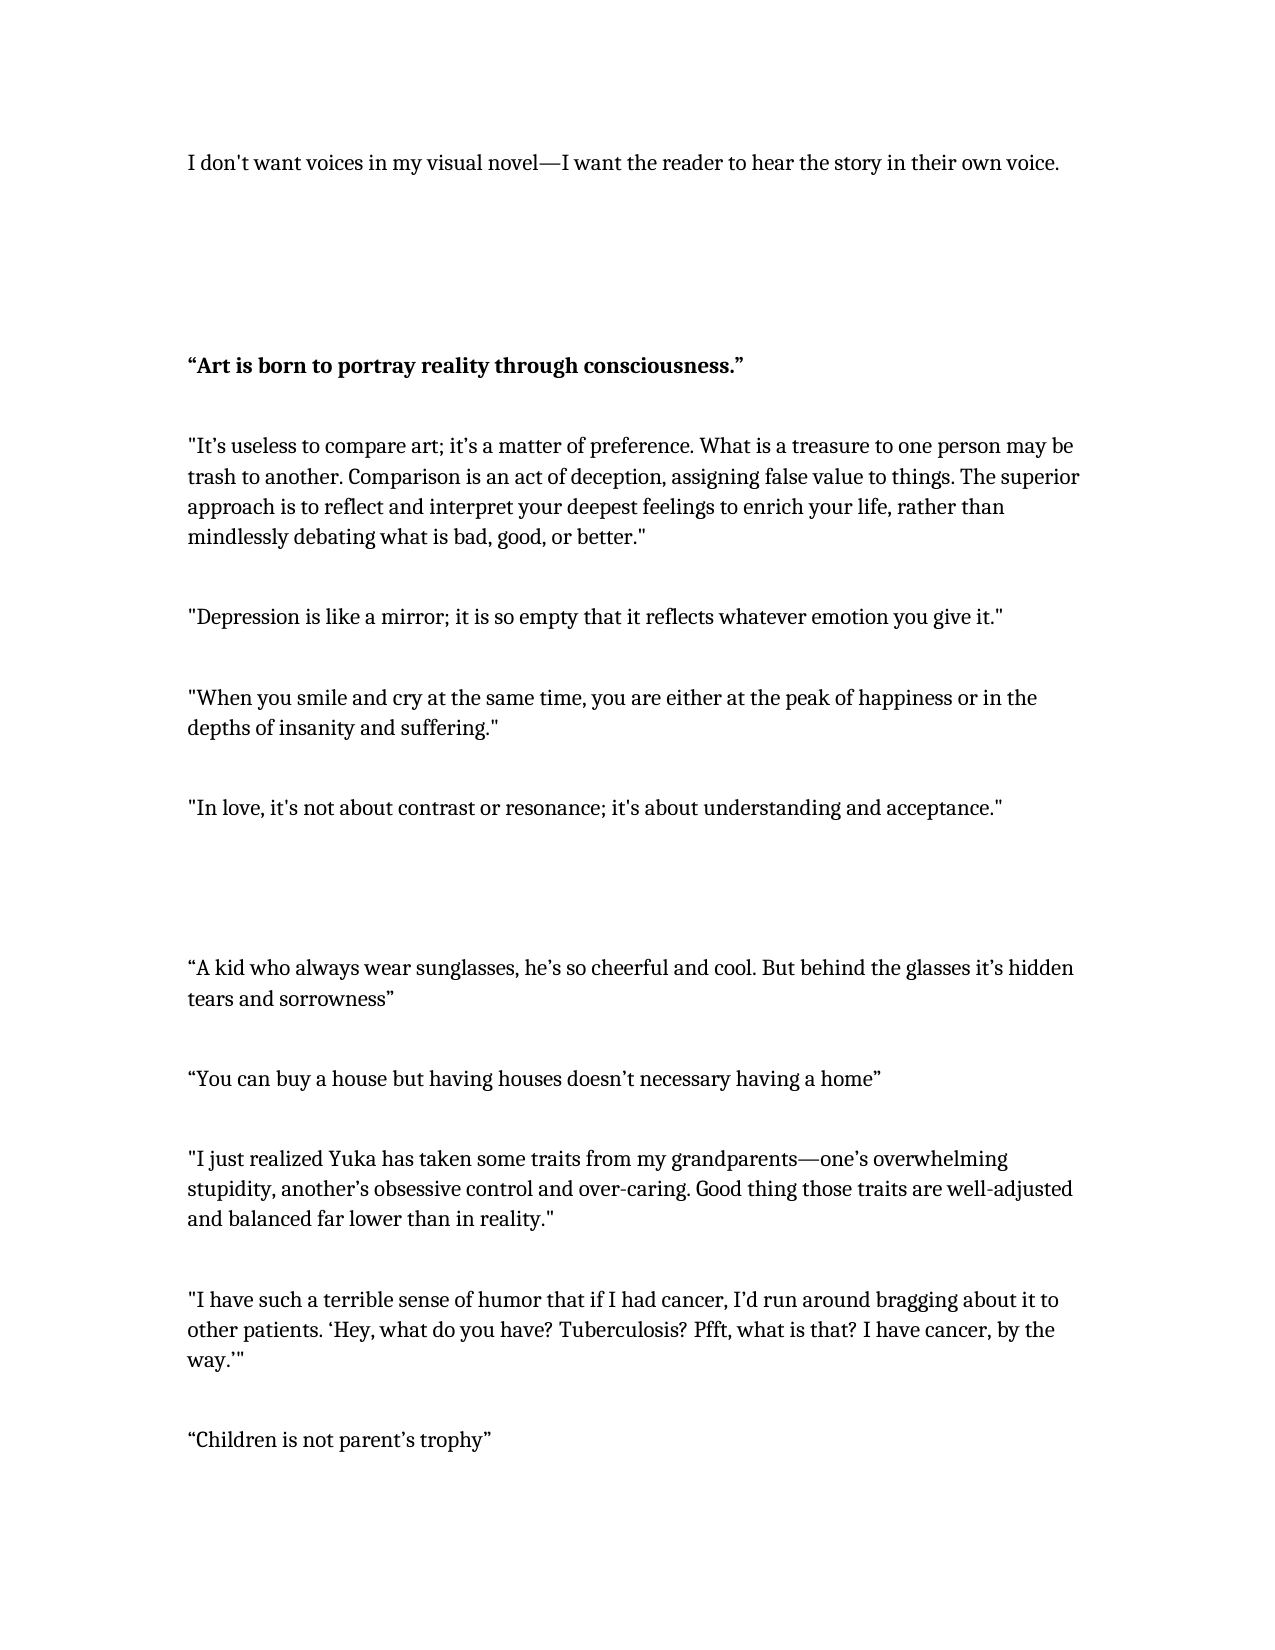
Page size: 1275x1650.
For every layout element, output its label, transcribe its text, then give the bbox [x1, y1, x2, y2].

text "It’s useless to compare art; it’s a matter of preference. What is a treasure to one person may be trash to another. Comparison is an act of deception, assigning false value to things. The superior approach is to reflect and interpret your deepest feelings to enrich your life, rather than mindlessly debating what is bad, good, or better." [187, 433, 1087, 550]
text "I just realized Yuka has taken some traits from my grandparents—one’s overwhelming stupidity, another’s obsessive control and over-caring. Good thing those traits are well-adjusted and balanced far lower than in reality." [187, 1146, 1087, 1233]
text I don't want voices in my visual novel—I want the reader to hear the story in their own voice. [187, 150, 1087, 176]
text “A kid who always wear sunglasses, he’s so cheerful and cool. But behind the glasses it’s hidden tears and sorrowness” [187, 955, 1087, 1012]
text "I have such a terrible sense of humor that if I had cancer, I’d run around bragging about it to other patients. ‘Hey, what do you have? Tuberculosis? Pfft, what is that? I have cancer, by the way.’" [187, 1286, 1087, 1373]
text "Depression is like a mirror; it is so empty that it reflects whatever emotion you give it." [187, 604, 1087, 631]
text "In love, it's not about contrast or resonance; it's about understanding and acceptance." [187, 795, 1087, 821]
text “Children is not parent’s trophy” [187, 1427, 1087, 1453]
text "When you smile and cry at the same time, you are either at the peak of happiness or in the depths of insanity and suffering." [187, 684, 1087, 741]
text “You can buy a house but having houses doesn’t necessary having a home” [187, 1066, 1087, 1092]
text “Art is born to portray reality through consciousness.” [187, 353, 1087, 379]
